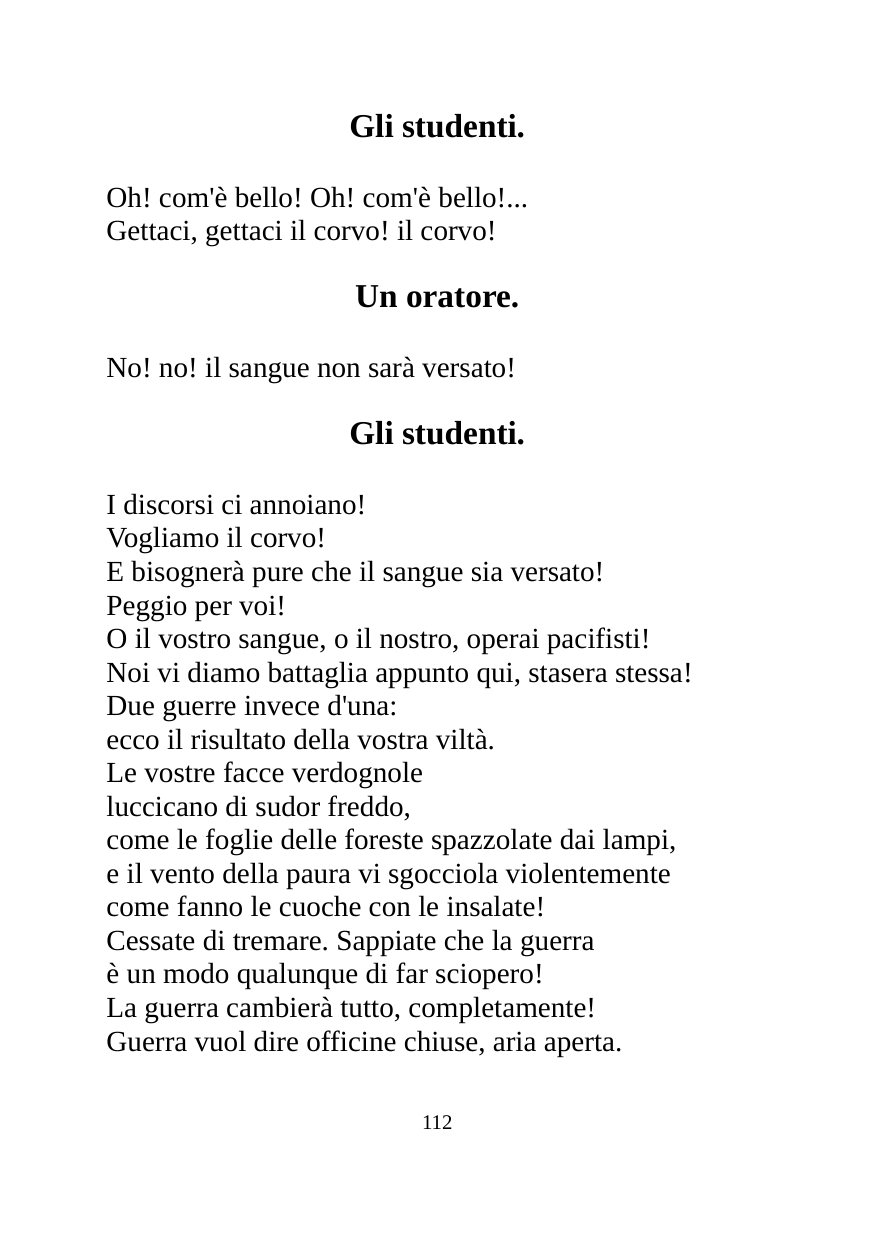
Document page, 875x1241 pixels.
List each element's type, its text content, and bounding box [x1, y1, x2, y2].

text Un oratore. [106, 277, 768, 315]
text I discorsi ci annoiano! Vogliamo il corvo! E bisognerà pure che il sangue sia versato! Peggio per voi! O il vostro sangue, o il nostro, operai pacifisti! Noi vi diamo battaglia appunto qui, stasera stessa! Due guerre invece d'una: ecco il risultato della vostra viltà. Le vostre facce verdognole luccicano di sudor freddo, come le foglie delle foreste spazzolate dai lampi, e il vento della paura vi sgocciola violentemente come fanno le cuoche con le insalate! Cessate di tremare. Sappiate che la guerra è un modo qualunque di far sciopero! La guerra cambierà tutto, completamente! Guerra vuol dire officine chiuse, aria aperta. [106, 487, 768, 1057]
text Gli studenti. [106, 106, 768, 144]
text No! no! il sangue non sarà versato! [106, 350, 768, 384]
text Gli studenti. [106, 413, 768, 452]
text Oh! com'è bello! Oh! com'è bello!... Gettaci, gettaci il corvo! il corvo! [106, 180, 768, 247]
